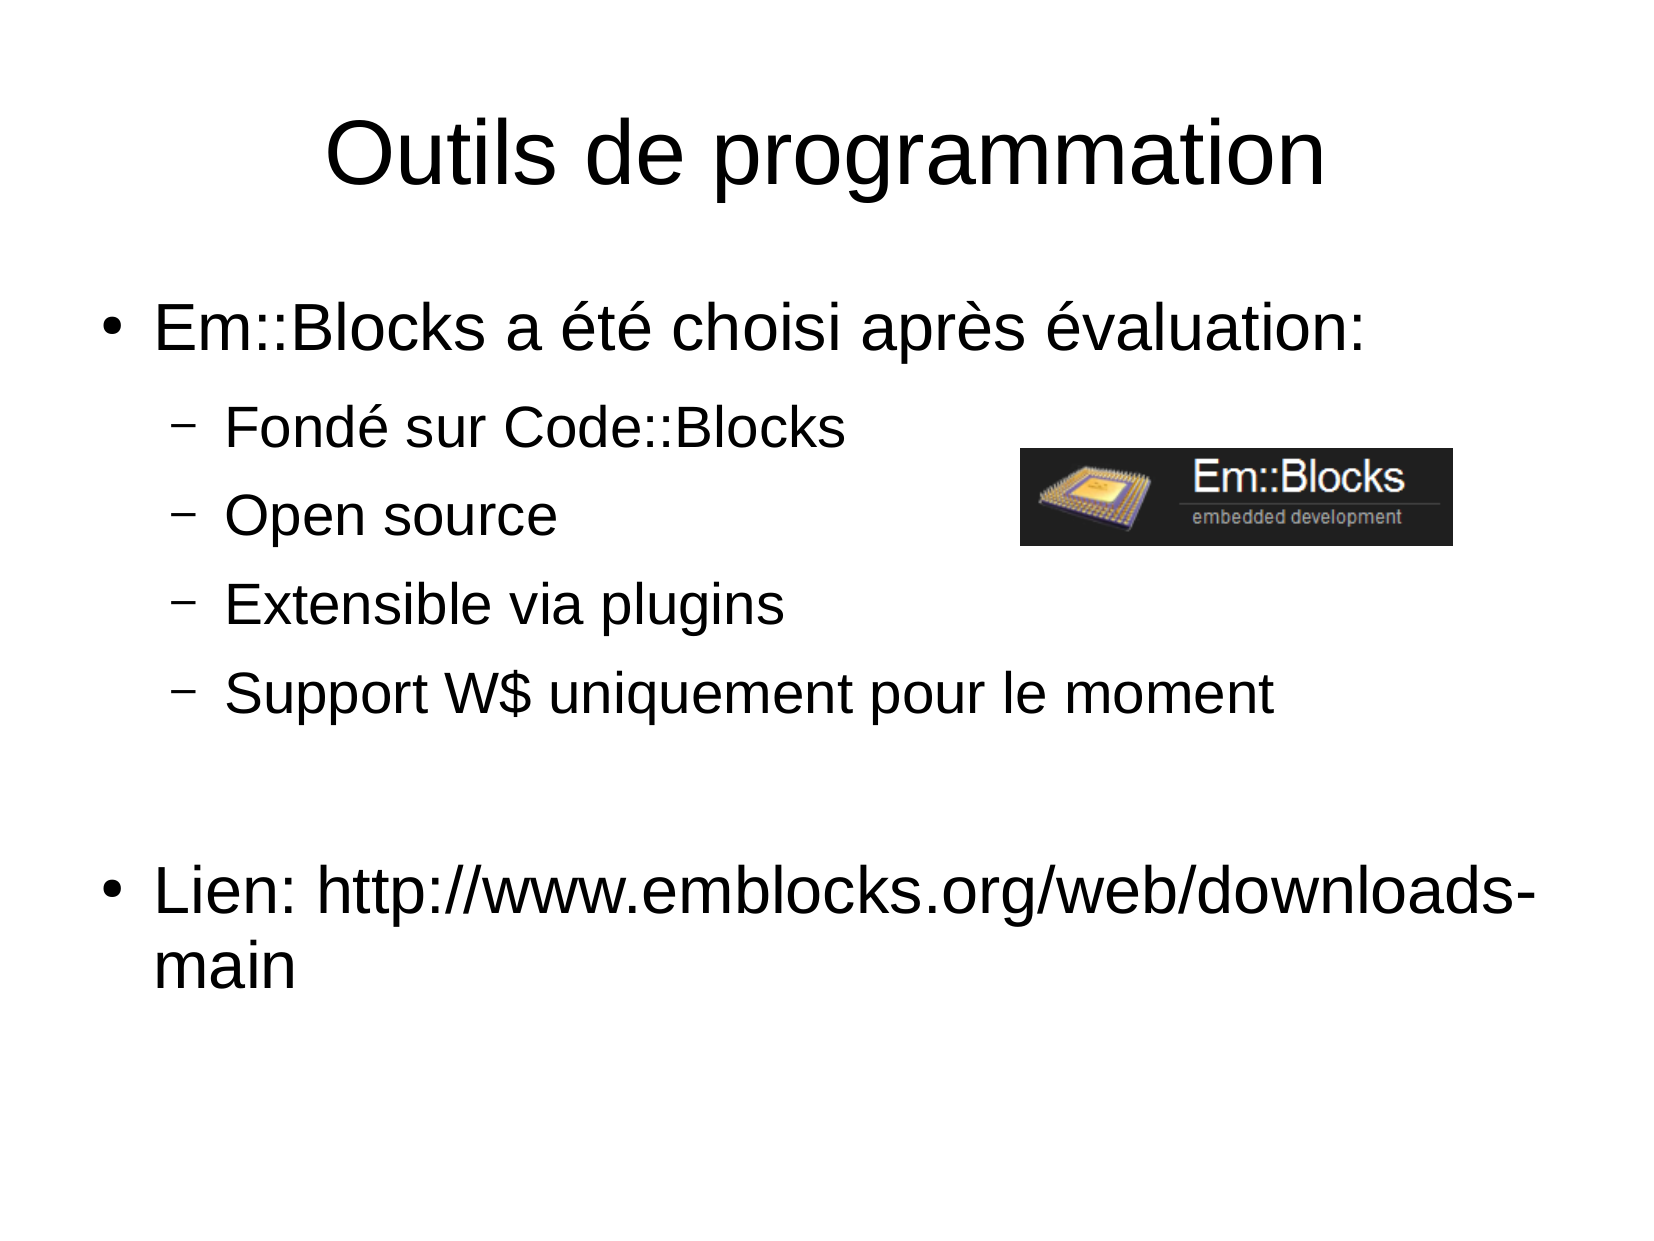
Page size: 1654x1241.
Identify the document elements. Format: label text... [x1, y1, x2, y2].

picture [1020, 448, 1453, 546]
title Outils de programmation [82, 49, 1571, 257]
list Em::Blocks a été choisi après évaluation: Fondé sur Code::Blocks Open source Extensible via plugins Support W$ uniquement pour le moment Lien: http://www.emblocks.org/web/downloads-main [82, 290, 1571, 1010]
